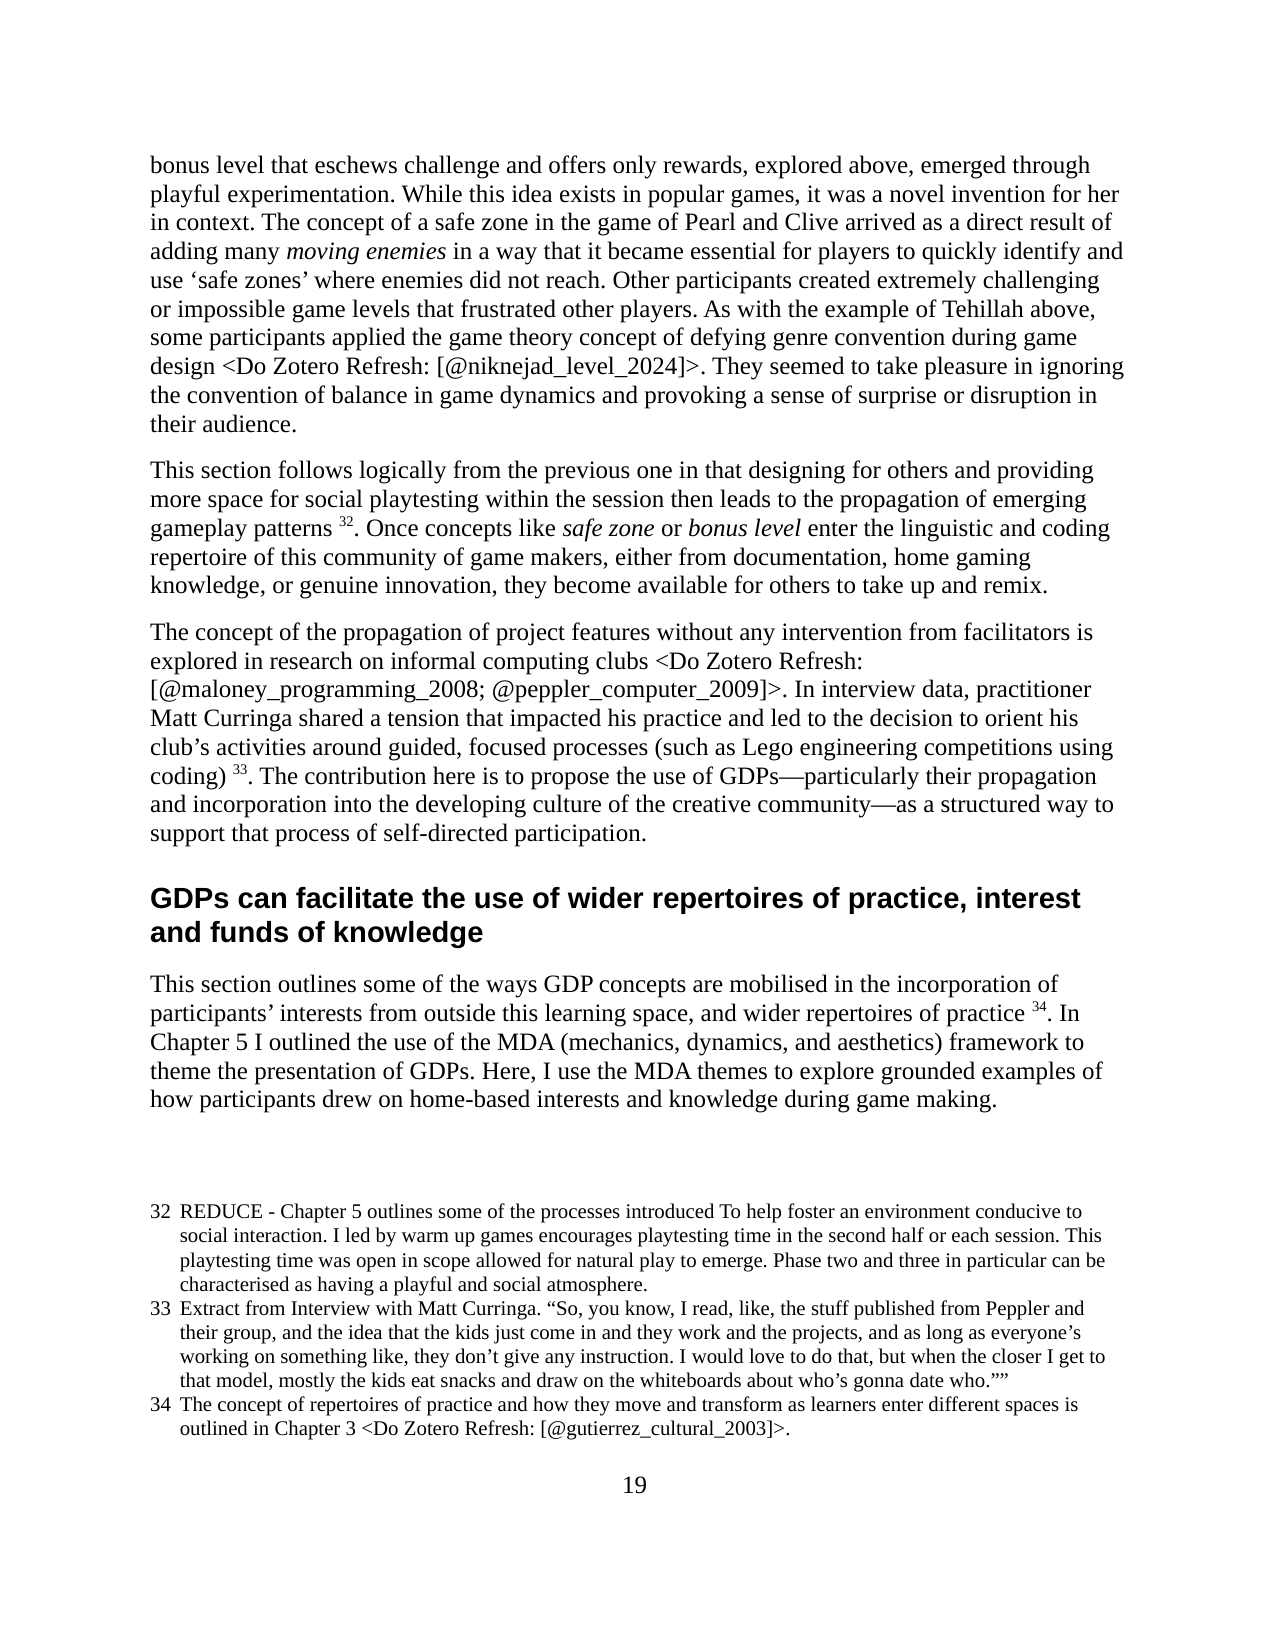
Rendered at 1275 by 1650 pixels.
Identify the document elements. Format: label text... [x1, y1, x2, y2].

text bonus level that eschews challenge and offers only rewards, explored above, emerged through playful experimentation. While this idea exists in popular games, it was a novel invention for her in context. The concept of a safe zone in the game of Pearl and Clive arrived as a direct result of adding many moving enemies in a way that it became essential for players to quickly identify and use ‘safe zones’ where enemies did not reach. Other participants created extremely challenging or impossible game levels that frustrated other players. As with the example of Tehillah above, some participants applied the game theory concept of defying genre convention during game design <Do Zotero Refresh: [@niknejad_level_2024]>. They seemed to take pleasure in ignoring the convention of balance in game dynamics and provoking a sense of surprise or disruption in their audience. [150, 150, 1125, 437]
text This section follows logically from the previous one in that designing for others and providing more space for social playtesting within the session then leads to the propagation of emerging gameplay patterns . Once concepts like safe zone or bonus level enter the linguistic and coding repertoire of this community of game makers, either from documentation, home gaming knowledge, or genuine innovation, they become available for others to take up and remix. [150, 455, 1125, 599]
text The concept of repertoires of practice and how they move and transform as learners enter different spaces is outlined in Chapter 3 <Do Zotero Refresh: [@gutierrez_cultural_2003]>. [150, 1392, 1125, 1440]
text REDUCE - Chapter 5 outlines some of the processes introduced To help foster an environment conducive to social interaction. I led by warm up games encourages playtesting time in the second half or each session. This playtesting time was open in scope allowed for natural play to emerge. Phase two and three in particular can be characterised as having a playful and social atmosphere. [150, 1199, 1125, 1296]
text This section outlines some of the ways GDP concepts are mobilised in the incorporation of participants’ interests from outside this learning space, and wider repertoires of practice . In Chapter 5 I outlined the use of the MDA (mechanics, dynamics, and aesthetics) framework to theme the presentation of GDPs. Here, I use the MDA themes to explore grounded examples of how participants drew on home-based interests and knowledge during game making. [150, 969, 1125, 1113]
subtitle GDPs can facilitate the use of wider repertoires of practice, interest and funds of knowledge [150, 881, 1125, 948]
text The concept of the propagation of project features without any intervention from facilitators is explored in research on informal computing clubs <Do Zotero Refresh: [@maloney_programming_2008; @peppler_computer_2009]>. In interview data, practitioner Matt Curringa shared a tension that impacted his practice and led to the decision to orient his club’s activities around guided, focused processes (such as Lego engineering competitions using coding) . The contribution here is to propose the use of GDPs—particularly their propagation and incorporation into the developing culture of the creative community—as a structured way to support that process of self-directed participation. [150, 617, 1125, 847]
text Extract from Interview with Matt Curringa. “So, you know, I read, like, the stuff published from Peppler and their group, and the idea that the kids just come in and they work and the projects, and as long as everyone’s working on something like, they don’t give any instruction. I would love to do that, but when the closer I get to that model, mostly the kids eat snacks and draw on the whiteboards about who’s gonna date who.”” [150, 1296, 1125, 1392]
